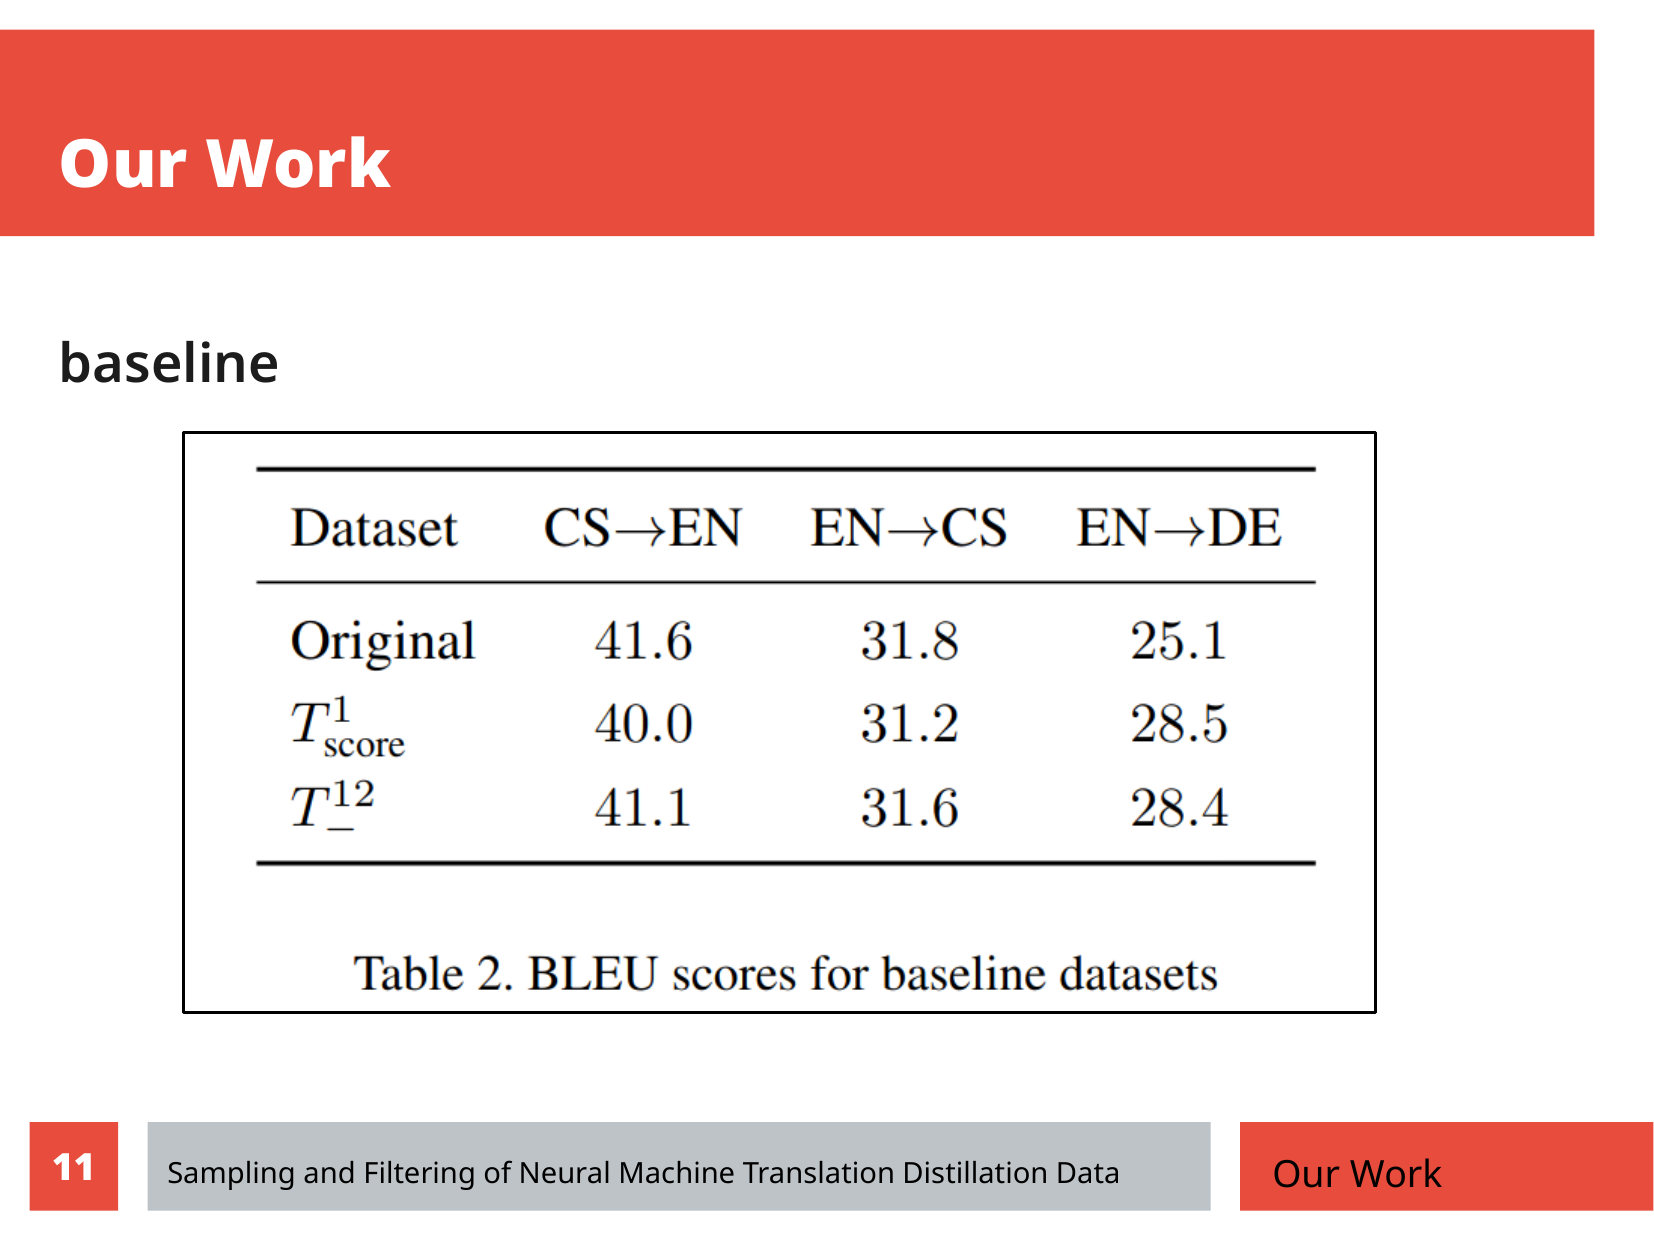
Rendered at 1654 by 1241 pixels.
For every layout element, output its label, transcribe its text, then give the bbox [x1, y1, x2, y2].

list baseline [59, 324, 1565, 1093]
picture [184, 433, 1375, 1011]
text_box Our Work [1257, 1140, 1636, 1199]
text_box Sampling and Filtering of Neural Machine Translation Distillation Data [152, 1145, 1201, 1195]
title Our Work [59, 59, 1595, 207]
